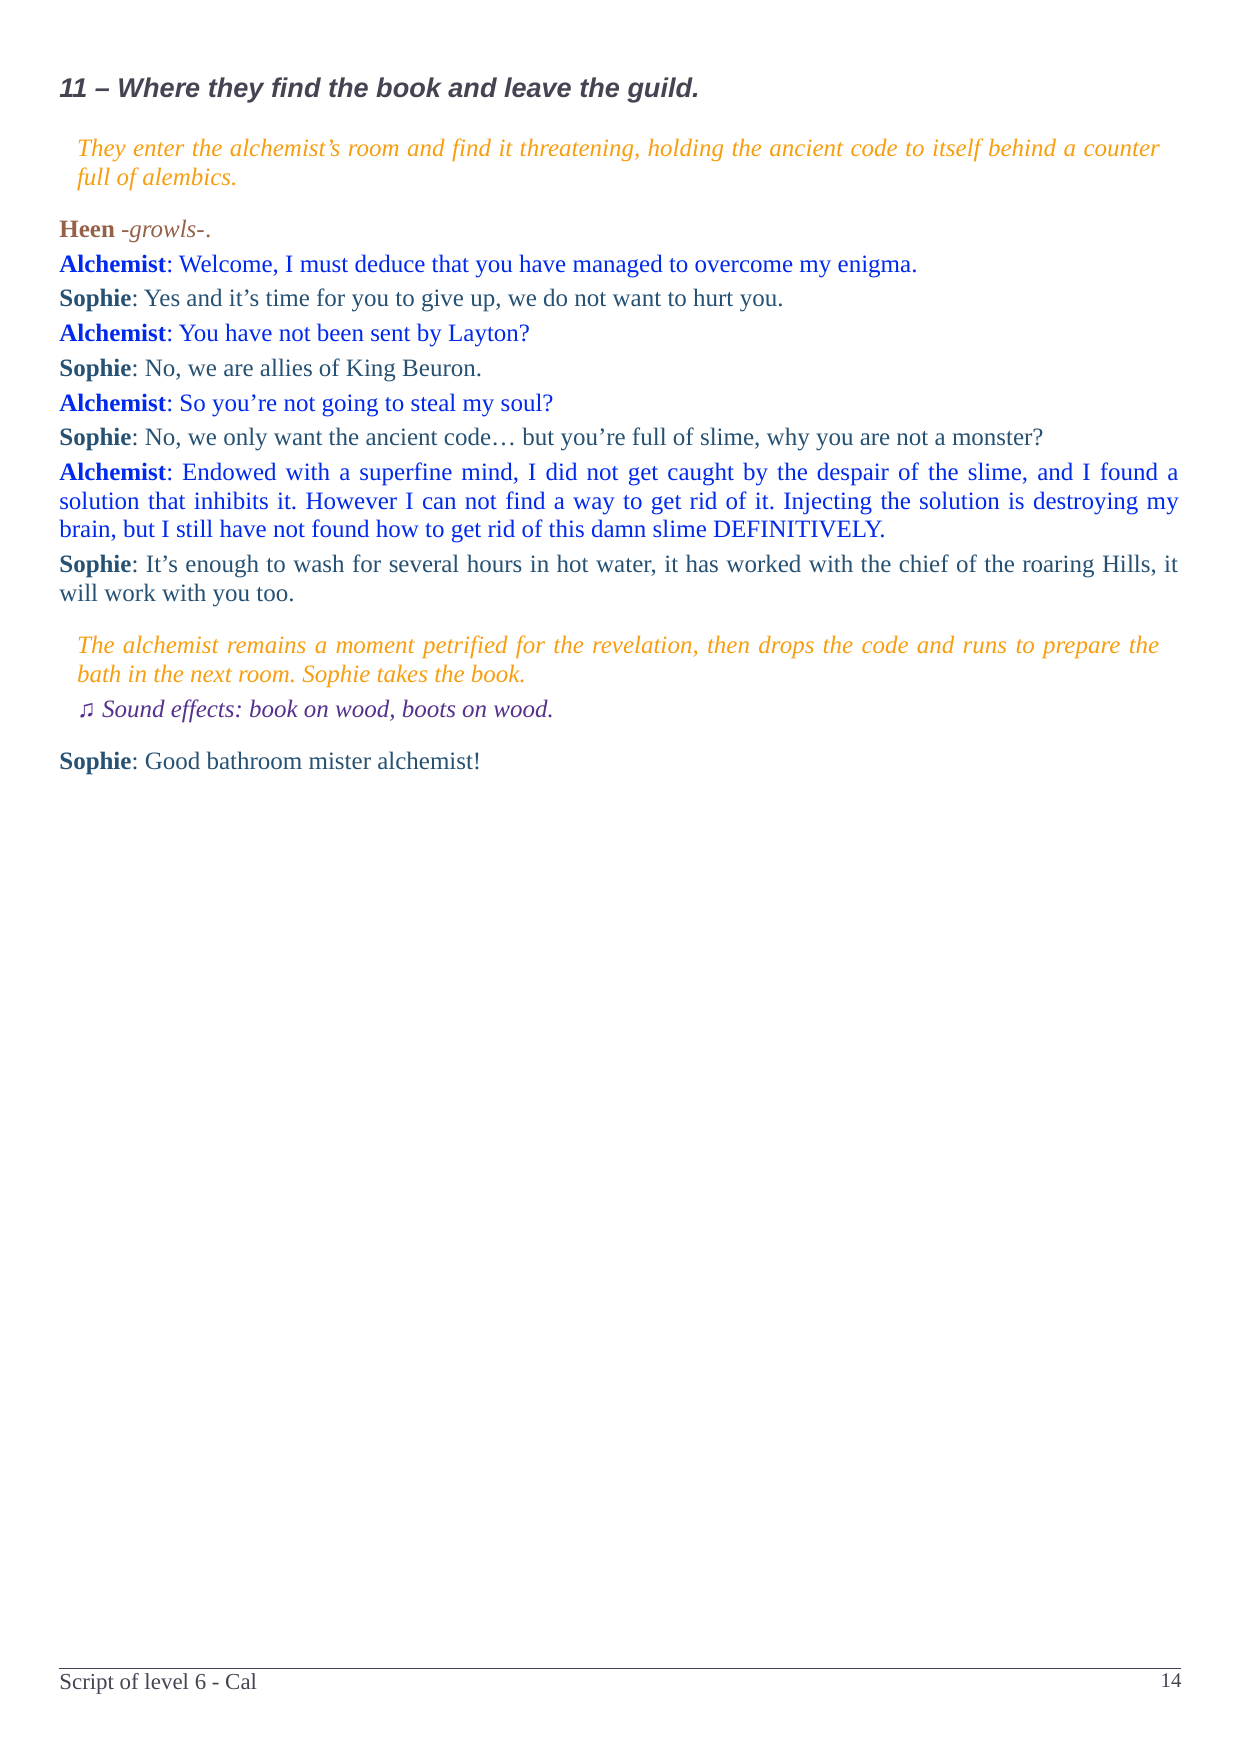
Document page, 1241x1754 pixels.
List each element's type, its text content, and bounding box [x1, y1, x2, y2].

text They enter the alchemist’s room and find it threatening, holding the ancient code to itself behind a counter full of alembics. [59, 115, 1181, 208]
text Sophie: Good bathroom mister alchemist! [59, 746, 1181, 775]
text Heen -growls-. [59, 214, 1181, 243]
text Alchemist: You have not been sent by Layton? [59, 318, 1181, 347]
text Alchemist: So you’re not going to steal my soul? [59, 388, 1181, 416]
text Alchemist: Welcome, I must deduce that you have managed to overcome my enigma. [59, 249, 1181, 278]
text ♫ Sound effects: book on wood, boots on wood. [59, 676, 1181, 740]
text Sophie: No, we only want the ancient code… but you’re full of slime, why you are not a monster? [59, 422, 1181, 451]
subtitle 11 – Where they find the book and leave the guild. [59, 72, 1181, 103]
text The alchemist remains a moment petrified for the revelation, then drops the code and runs to prepare the bath in the next room. Sophie takes the book. [59, 613, 1181, 676]
text Sophie: No, we are allies of King Beuron. [59, 353, 1181, 382]
text Alchemist: Endowed with a superfine mind, I did not get caught by the despair of the slime, and I found a solution that inhibits it. However I can not find a way to get rid of it. Injecting the solution is destroying my brain, but I still have not found how to get rid of this damn slime DEFINITIVELY. [59, 457, 1181, 543]
text Sophie: It’s enough to wash for several hours in hot water, it has worked with the chief of the roaring Hills, it will work with you too. [59, 549, 1181, 607]
text Sophie: Yes and it’s time for you to give up, we do not want to hurt you. [59, 283, 1181, 312]
